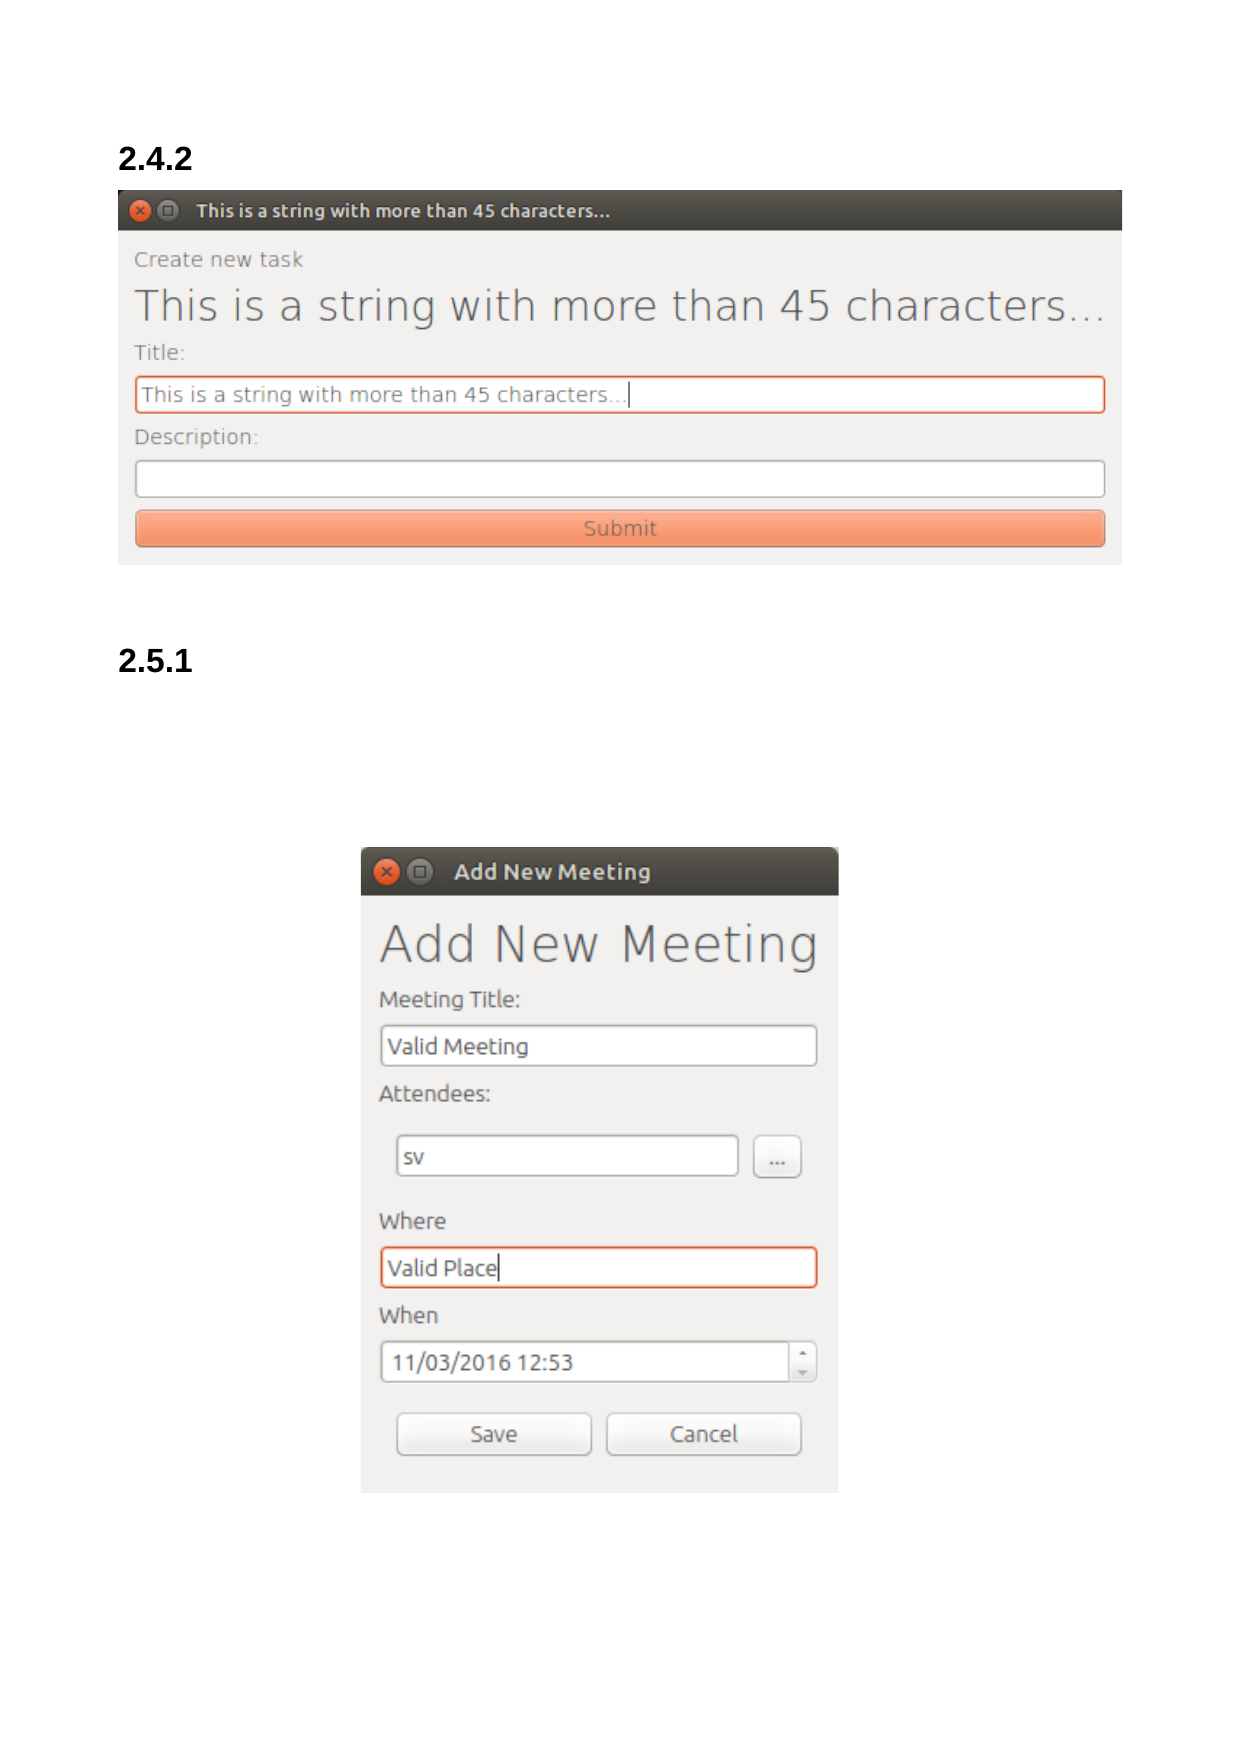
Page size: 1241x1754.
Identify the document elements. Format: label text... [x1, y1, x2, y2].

subtitle 2.5.1 [118, 641, 1122, 679]
picture [360, 847, 839, 1493]
picture [118, 190, 1123, 565]
subtitle 2.4.2 [118, 139, 1122, 178]
